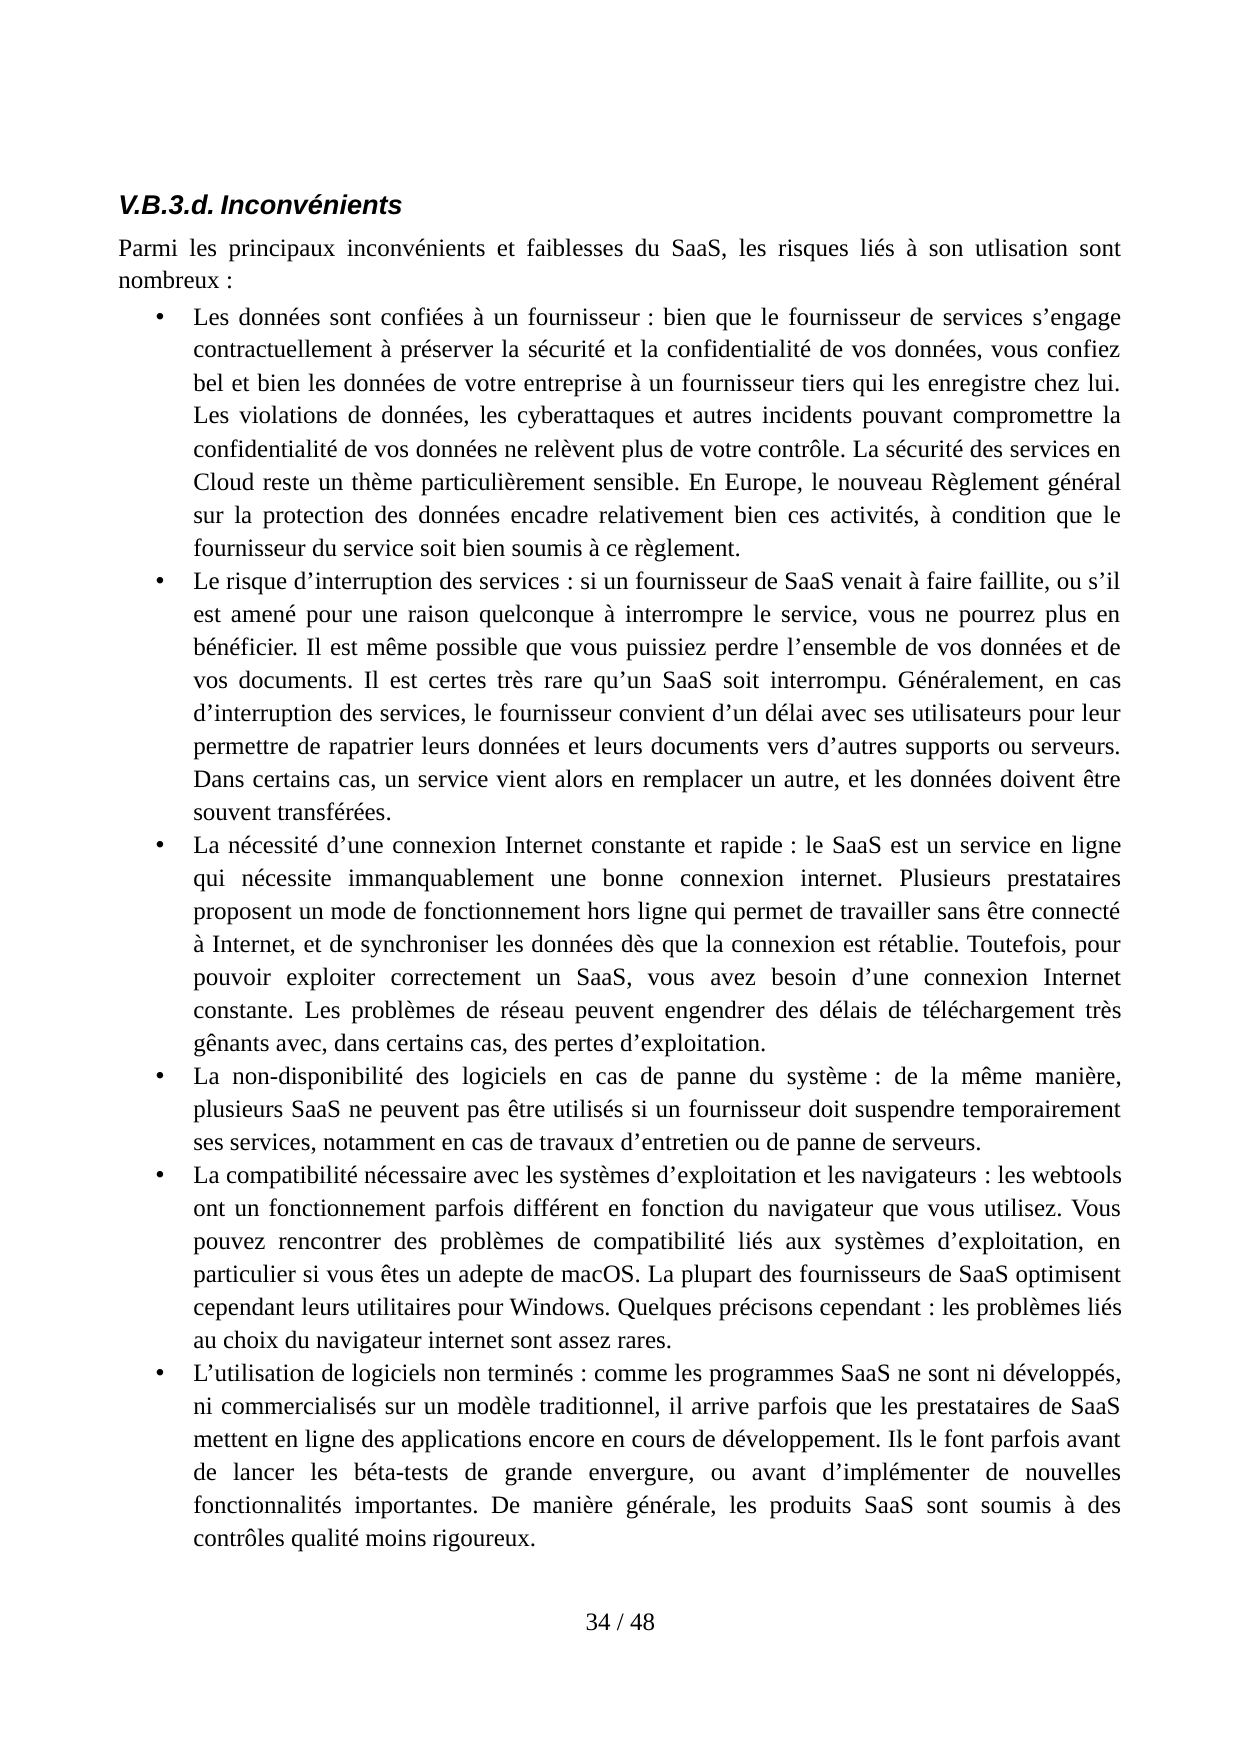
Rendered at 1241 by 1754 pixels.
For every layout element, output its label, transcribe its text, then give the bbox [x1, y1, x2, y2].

subtitle Inconvénients [118, 189, 1122, 220]
list Le risque d’interruption des services : si un fournisseur de SaaS venait à faire faillite, ou s’il est amené pour une raison quelconque à interrompre le service, vous ne pourrez plus en bénéficier. Il est même possible que vous puissiez perdre l’ensemble de vos données et de vos documents. Il est certes très rare qu’un SaaS soit interrompu. Généralement, en cas d’interruption des services, le fournisseur convient d’un délai avec ses utilisateurs pour leur permettre de rapatrier leurs données et leurs documents vers d’autres supports ou serveurs. Dans certains cas, un service vient alors en remplacer un autre, et les données doivent être souvent transférées. [156, 566, 1122, 826]
list Les données sont confiées à un fournisseur : bien que le fournisseur de services s’engage contractuellement à préserver la sécurité et la confidentialité de vos données, vous confiez bel et bien les données de votre entreprise à un fournisseur tiers qui les enregistre chez lui. Les violations de données, les cyberattaques et autres incidents pouvant compromettre la confidentialité de vos données ne relèvent plus de votre contrôle. La sécurité des services en Cloud reste un thème particulièrement sensible. En Europe, le nouveau Règlement général sur la protection des données encadre relativement bien ces activités, à condition que le fournisseur du service soit bien soumis à ce règlement. [156, 302, 1122, 561]
list L’utilisation de logiciels non terminés : comme les programmes SaaS ne sont ni développés, ni commercialisés sur un modèle traditionnel, il arrive parfois que les prestataires de SaaS mettent en ligne des applications encore en cours de développement. Ils le font parfois avant de lancer les béta-tests de grande envergure, ou avant d’implémenter de nouvelles fonctionnalités importantes. De manière générale, les produits SaaS sont soumis à des contrôles qualité moins rigoureux. [156, 1358, 1122, 1552]
text Parmi les principaux inconvénients et faiblesses du SaaS, les risques liés à son utlisation sont nombreux : [118, 233, 1122, 294]
list La non-disponibilité des logiciels en cas de panne du système : de la même manière, plusieurs SaaS ne peuvent pas être utilisés si un fournisseur doit suspendre temporairement ses services, notamment en cas de travaux d’entretien ou de panne de serveurs. [156, 1061, 1122, 1156]
list La compatibilité nécessaire avec les systèmes d’exploitation et les navigateurs : les webtools ont un fonctionnement parfois différent en fonction du navigateur que vous utilisez. Vous pouvez rencontrer des problèmes de compatibilité liés aux systèmes d’exploitation, en particulier si vous êtes un adepte de macOS. La plupart des fournisseurs de SaaS optimisent cependant leurs utilitaires pour Windows. Quelques précisons cependant : les problèmes liés au choix du navigateur internet sont assez rares. [156, 1160, 1122, 1354]
list La nécessité d’une connexion Internet constante et rapide : le SaaS est un service en ligne qui nécessite immanquablement une bonne connexion internet. Plusieurs prestataires proposent un mode de fonctionnement hors ligne qui permet de travailler sans être connecté à Internet, et de synchroniser les données dès que la connexion est rétablie. Toutefois, pour pouvoir exploiter correctement un SaaS, vous avez besoin d’une connexion Internet constante. Les problèmes de réseau peuvent engendrer des délais de téléchargement très gênants avec, dans certains cas, des pertes d’exploitation. [156, 830, 1122, 1057]
